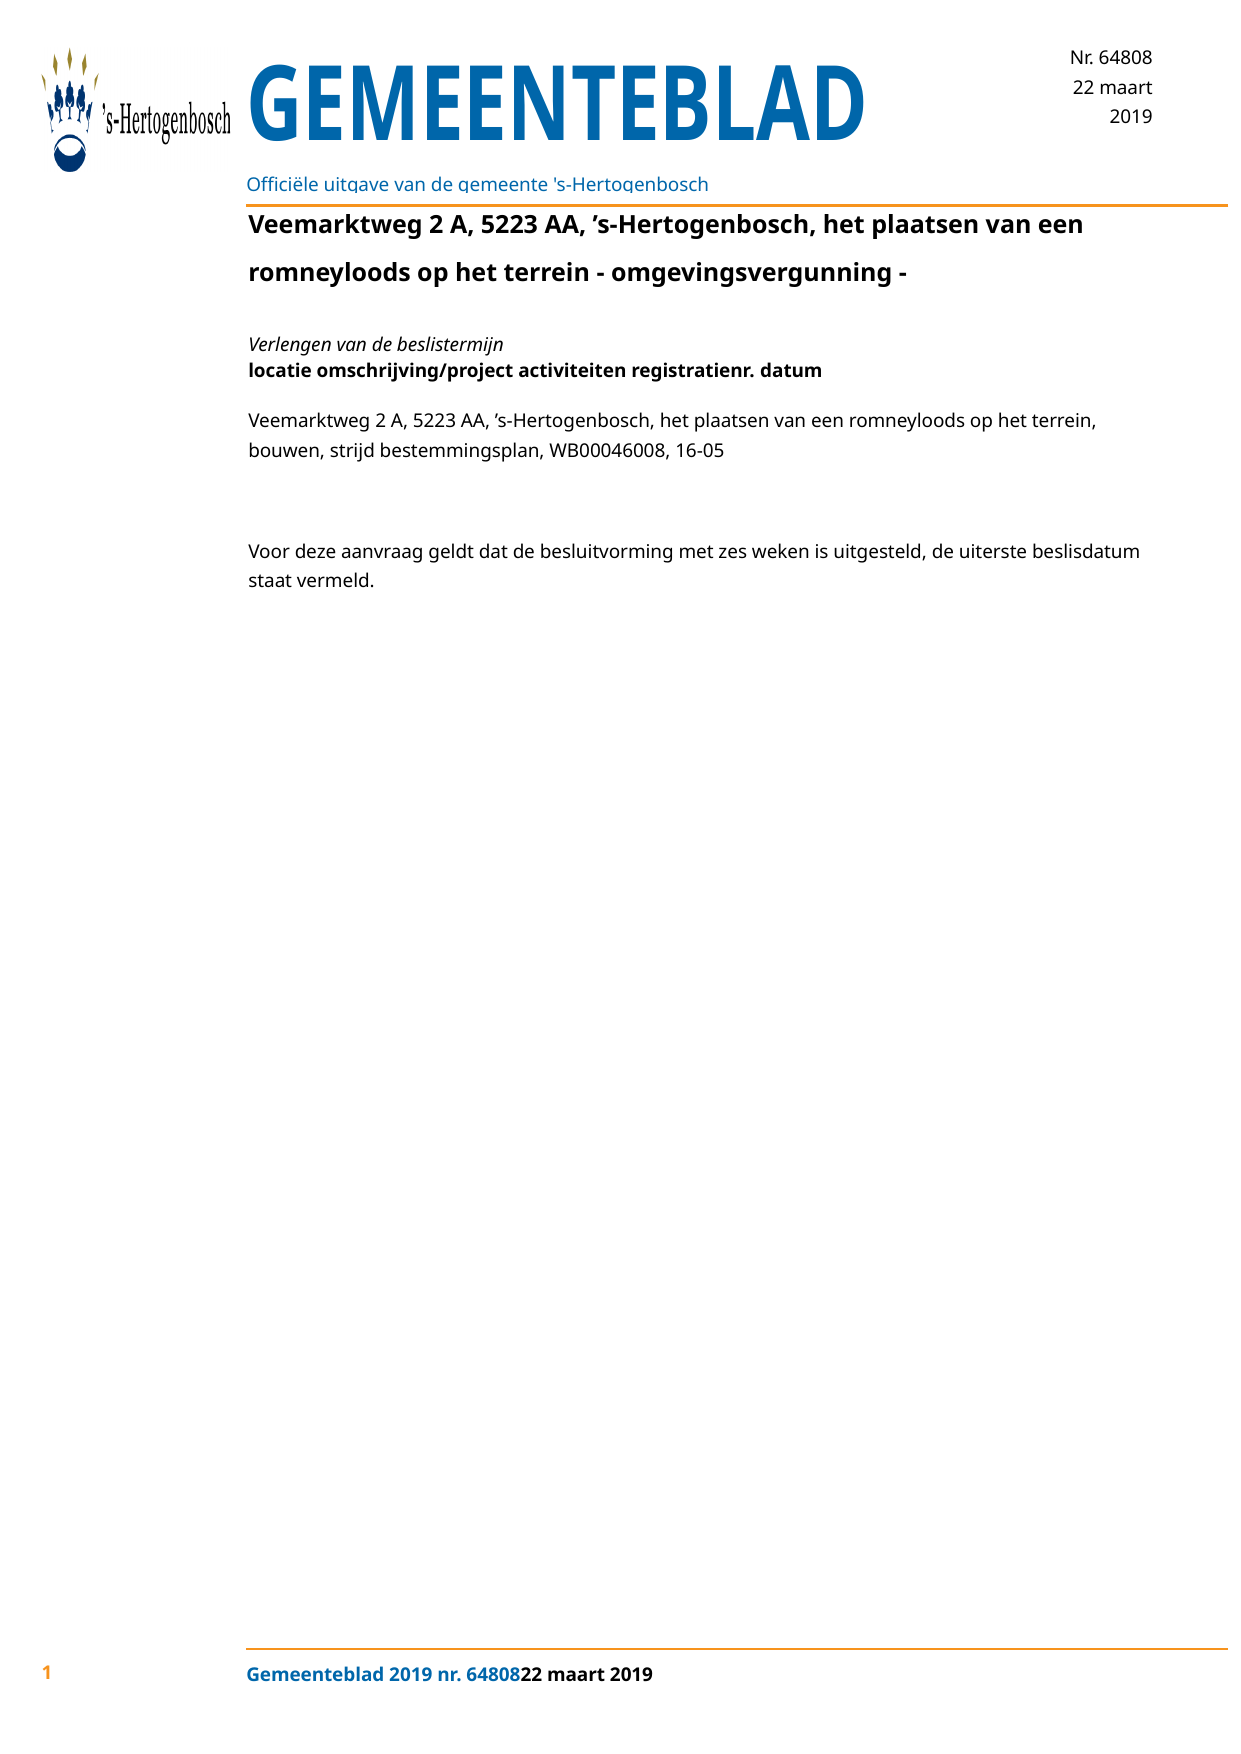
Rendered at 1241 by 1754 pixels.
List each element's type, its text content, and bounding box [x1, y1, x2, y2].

text Veemarktweg 2 A, 5223 AA, ’s-Hertogenbosch, het plaatsen van een romneyloods op het terrein - omgevingsvergunning - [248, 207, 1152, 288]
text locatie omschrijving/project activiteiten registratienr. datum [248, 357, 1152, 383]
picture [41, 47, 231, 172]
text Verlengen van de beslistermijn [248, 331, 1152, 357]
text Veemarktweg 2 A, 5223 AA, ’s-Hertogenbosch, het plaatsen van een romneyloods op het terrein, bouwen, strijd bestemmingsplan, WB00046008, 16-05 [248, 408, 1152, 463]
text Voor deze aanvraag geldt dat de besluitvorming met zes weken is uitgesteld, de uiterste beslisdatum staat vermeld. [248, 538, 1152, 593]
